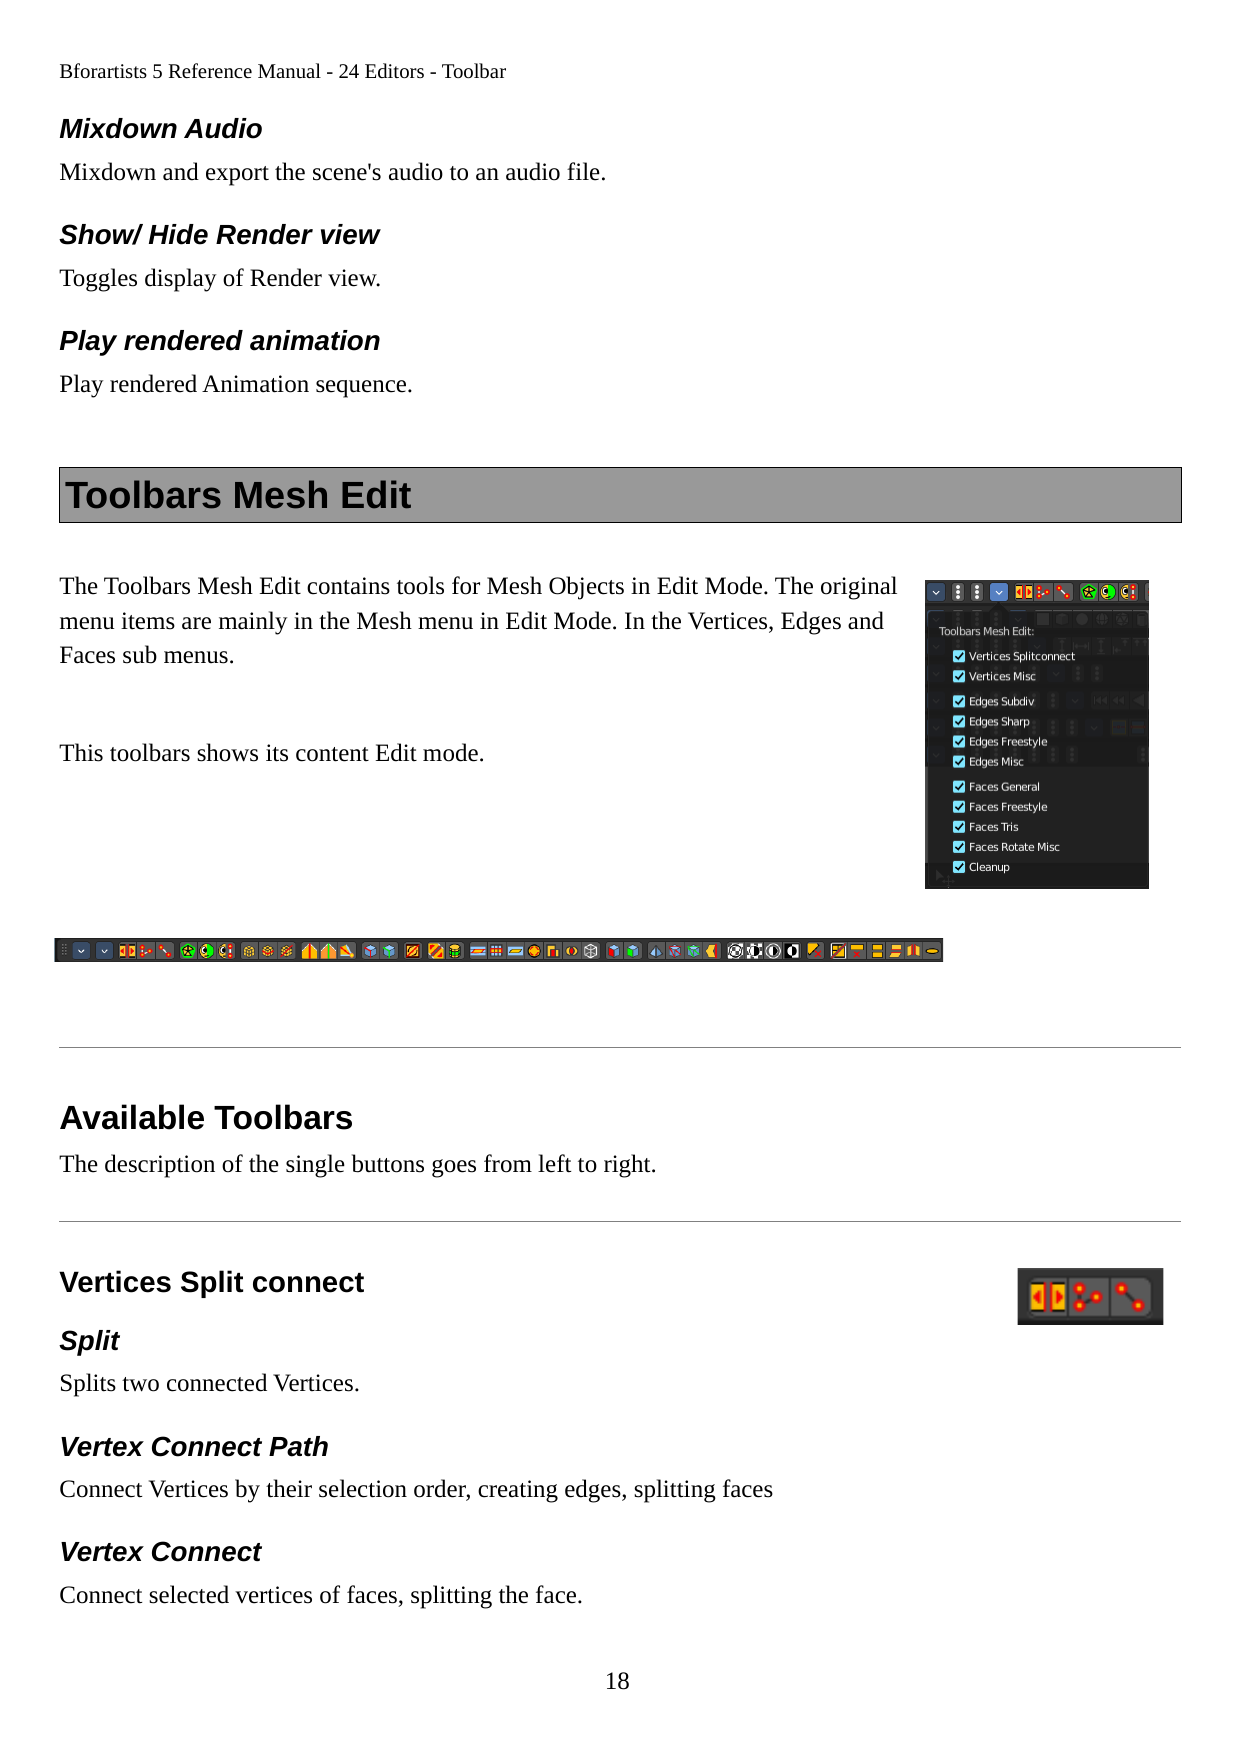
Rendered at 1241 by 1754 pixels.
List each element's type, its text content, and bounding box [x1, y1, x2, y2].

text Play rendered Animation sequence. [59, 369, 1181, 398]
text Mixdown and export the scene's audio to an audio file. [59, 157, 1181, 186]
subtitle Vertices Split connect [59, 1265, 1181, 1299]
text The Toolbars Mesh Edit contains tools for Mesh Objects in Edit Mode. The original menu items are mainly in the Mesh menu in Edit Mode. In the Vertices, Edges and Faces sub menus. [59, 571, 1181, 669]
subtitle Available Toolbars [59, 1098, 1181, 1136]
text This toolbars shows its content Edit mode. [59, 738, 925, 767]
table_header Toolbars Mesh Edit [60, 468, 1181, 522]
text Connect Vertices by their selection order, creating edges, splitting faces [59, 1474, 1181, 1503]
text The description of the single buttons goes from left to right. [59, 1149, 1181, 1178]
subtitle Mixdown Audio [59, 113, 1181, 144]
text Toggles display of Render view. [59, 263, 1181, 292]
subtitle Split [59, 1324, 1181, 1356]
text Splits two connected Vertices. [59, 1368, 1181, 1397]
text [1149, 738, 1181, 767]
subtitle Show/ Hide Render view [59, 218, 1181, 250]
subtitle Vertex Connect Path [59, 1430, 1181, 1462]
picture [925, 580, 1149, 889]
text Connect selected vertices of faces, splitting the face. [59, 1580, 1181, 1609]
subtitle Vertex Connect [59, 1536, 1181, 1568]
picture [1017, 1268, 1164, 1325]
picture [54, 938, 944, 962]
subtitle Play rendered animation [59, 324, 1181, 356]
